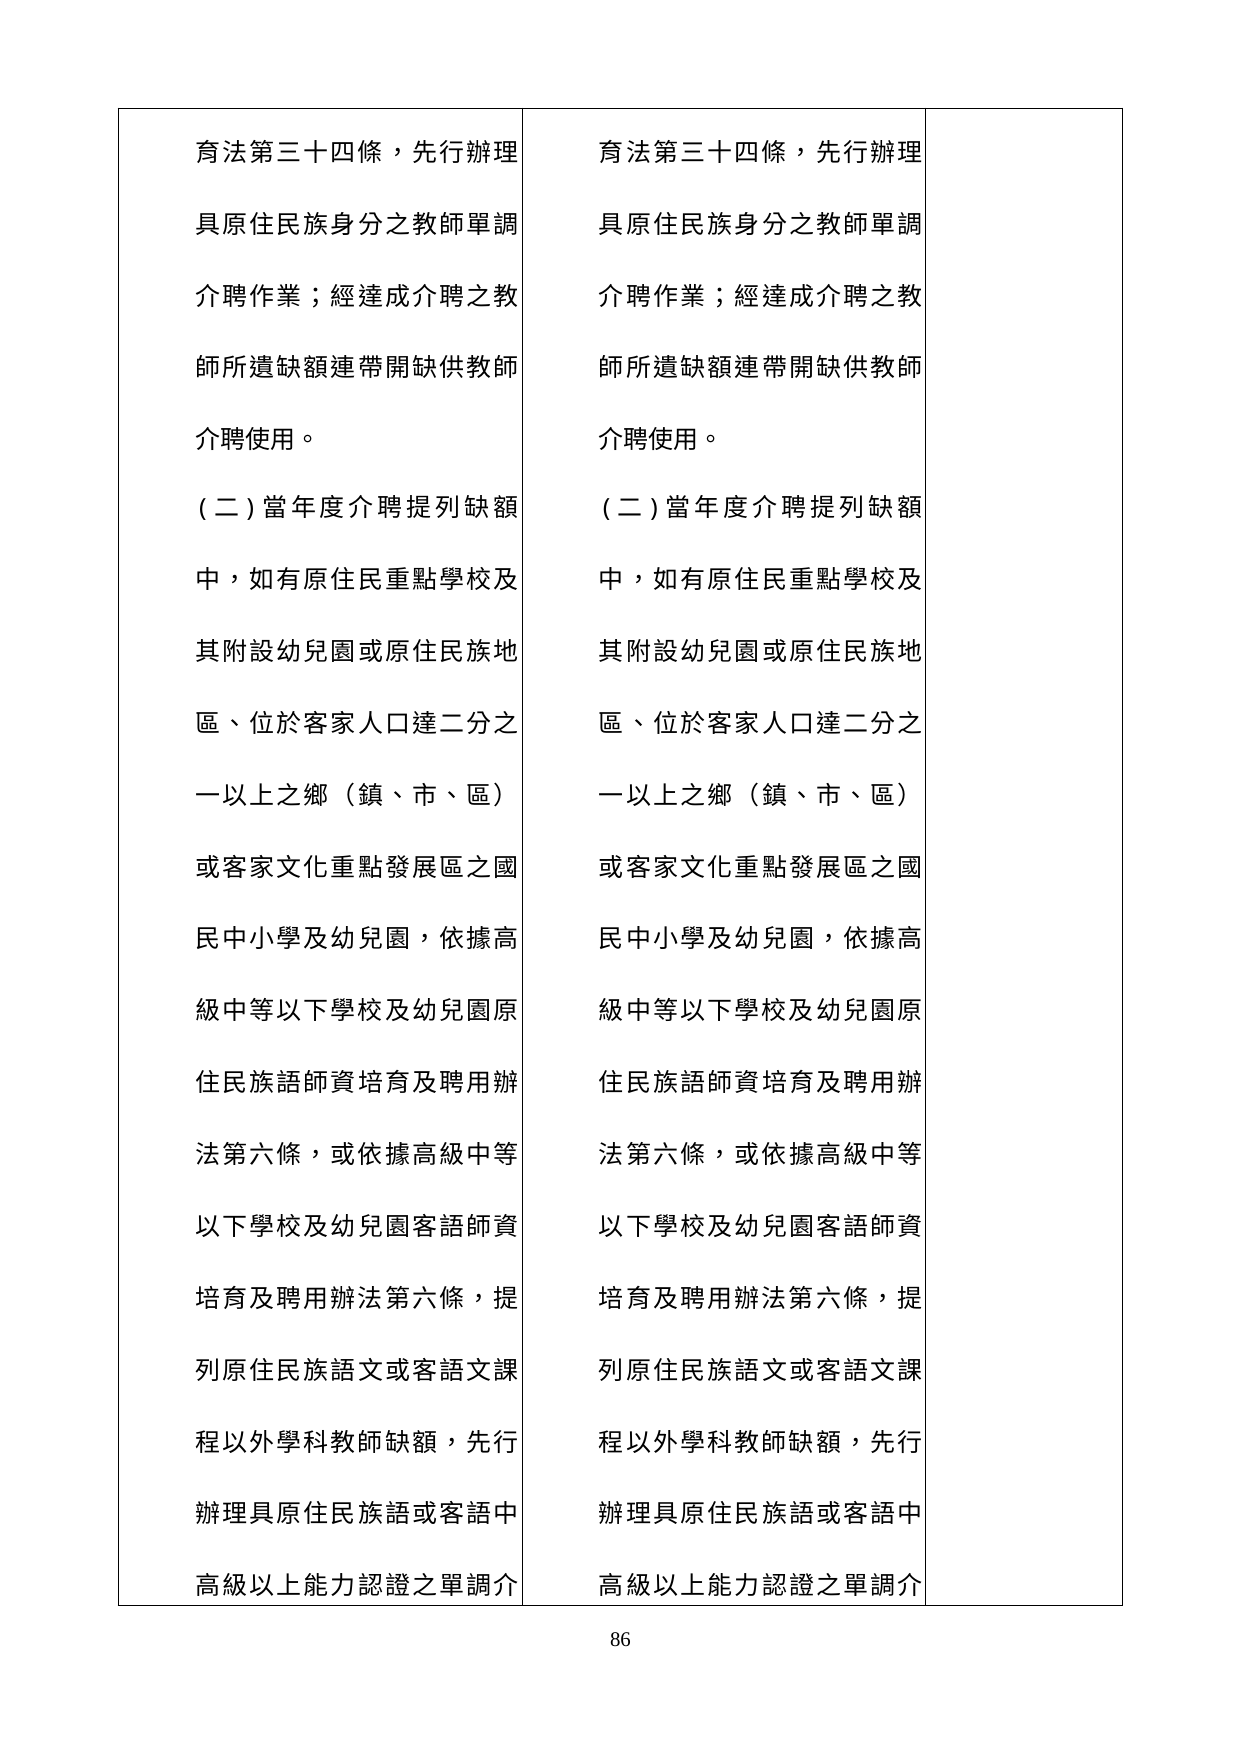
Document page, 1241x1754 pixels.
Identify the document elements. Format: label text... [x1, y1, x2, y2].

table_cell [926, 109, 1122, 1605]
table_cell 育法第三十四條，先行辦理具原住民族身分之教師單調介聘作業；經達成介聘之教師所遺缺額連帶開缺供教師介聘使用。 (二)當年度介聘提列缺額中，如有原住民重點學校及其附設幼兒園或原住民族地區、位於客家人口達二分之一以上之鄉（鎮、市、區）或客家文化重點發展區之國民中小學及幼兒園，依據高級中等以下學校及幼兒園原住民族語師資培育及聘用辦法第六條，或依據高級中等以下學校及幼兒園客語師資培育及聘用辦法第六條，提列原住民族語文或客語文課程以外學科教師缺額，先行辦理具原住民族語或客語中高級以上能力認證之單調介 [119, 109, 522, 1605]
table_cell 育法第三十四條，先行辦理具原住民族身分之教師單調介聘作業；經達成介聘之教師所遺缺額連帶開缺供教師介聘使用。 (二)當年度介聘提列缺額中，如有原住民重點學校及其附設幼兒園或原住民族地區、位於客家人口達二分之一以上之鄉（鎮、市、區）或客家文化重點發展區之國民中小學及幼兒園，依據高級中等以下學校及幼兒園原住民族語師資培育及聘用辦法第六條，或依據高級中等以下學校及幼兒園客語師資培育及聘用辦法第六條，提列原住民族語文或客語文課程以外學科教師缺額，先行辦理具原住民族語或客語中高級以上能力認證之單調介 [523, 109, 925, 1605]
